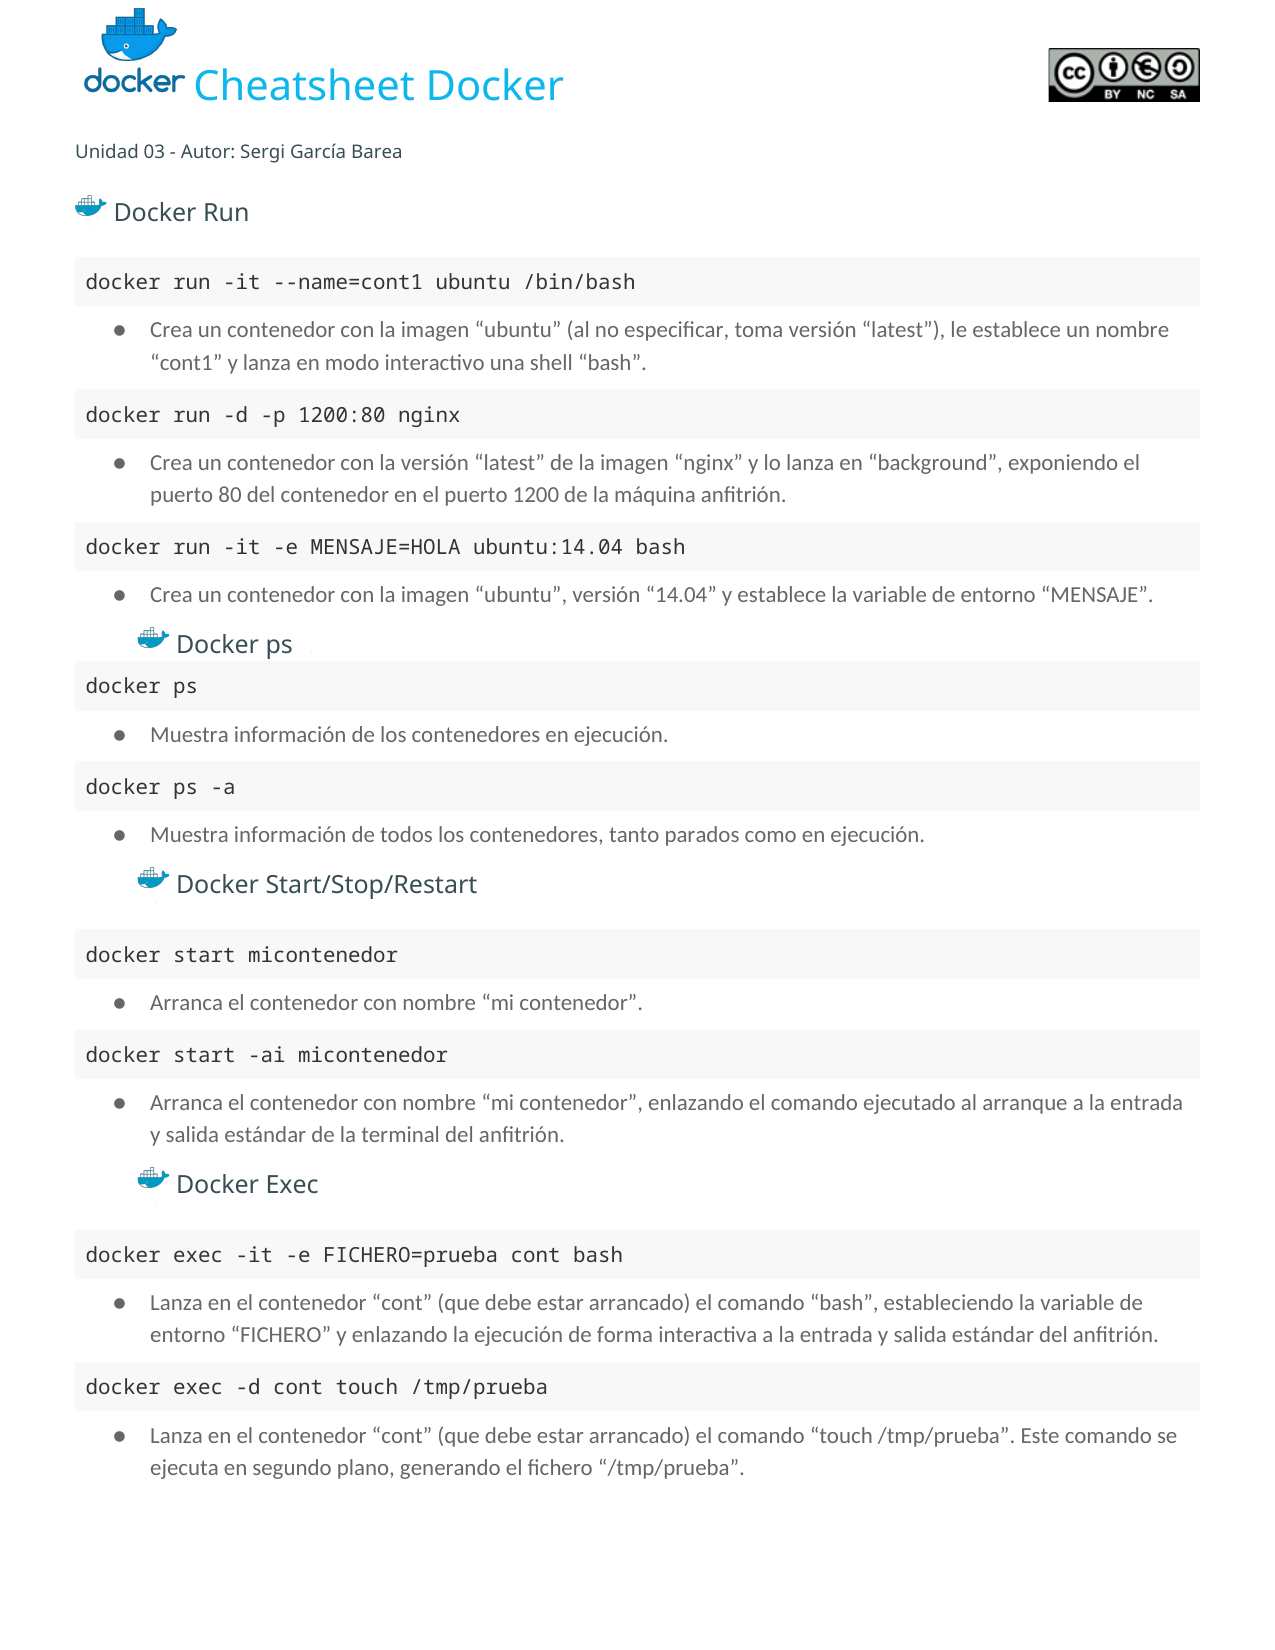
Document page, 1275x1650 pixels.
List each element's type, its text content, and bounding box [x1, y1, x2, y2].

text Docker Start/Stop/Restart [137, 862, 1117, 901]
picture [75, 189, 107, 205]
list Muestra información de los contenedores en ejecución. [112, 720, 1191, 748]
list Arranca el contenedor con nombre “mi contenedor”, enlazando el comando ejecutado al arranque a la entrada y salida estándar de la terminal del anfitrión. [112, 1088, 1191, 1148]
list Crea un contenedor con la versión “latest” de la imagen “nginx” y lo lanza en “background”, exponiendo el puerto 80 del contenedor en el puerto 1200 de la máquina anfitrión. [112, 448, 1191, 508]
text Docker ps [137, 622, 1117, 661]
picture [137, 1162, 170, 1177]
table_header docker exec -it -e FICHERO=prueba cont bash [75, 1230, 1200, 1279]
list Lanza en el contenedor “cont” (que debe estar arrancado) el comando “touch /tmp/prueba”. Este comando se ejecuta en segundo plano, generando el fichero “/tmp/prueba”. [112, 1421, 1191, 1481]
text Docker Exec [137, 1162, 1117, 1201]
picture [137, 1177, 170, 1194]
picture [137, 622, 170, 637]
picture [75, 0, 193, 101]
picture [1048, 48, 1200, 102]
list Crea un contenedor con la imagen “ubuntu”, versión “14.04” y establece la variable de entorno “MENSAJE”. [112, 580, 1191, 608]
picture [137, 637, 170, 654]
table_header docker ps [75, 661, 1200, 711]
list Muestra información de todos los contenedores, tanto parados como en ejecución. [112, 820, 1191, 848]
table_header docker run -d -p 1200:80 nginx [75, 389, 1200, 439]
table_header docker run -it --name=cont1 ubuntu /bin/bash [75, 257, 1200, 306]
list Crea un contenedor con la imagen “ubuntu” (al no especificar, toma versión “latest”), le establece un nombre “cont1” y lanza en modo interactivo una shell “bash”. [112, 316, 1191, 376]
table_header docker exec -d cont touch /tmp/prueba [75, 1362, 1200, 1411]
list Lanza en el contenedor “cont” (que debe estar arrancado) el comando “bash”, estableciendo la variable de entorno “FICHERO” y enlazando la ejecución de forma interactiva a la entrada y salida estándar del anfitrión. [112, 1288, 1191, 1348]
picture [75, 205, 107, 222]
table_header docker start micontenedor [75, 929, 1200, 979]
table_header docker ps -a [75, 761, 1200, 811]
text Docker Run [75, 189, 1117, 228]
table_header docker start -ai micontenedor [75, 1030, 1200, 1079]
list Arranca el contenedor con nombre “mi contenedor”. [112, 988, 1191, 1016]
picture [137, 861, 170, 877]
picture [137, 877, 170, 894]
table_header docker run -it -e MENSAJE=HOLA ubuntu:14.04 bash [75, 522, 1200, 571]
